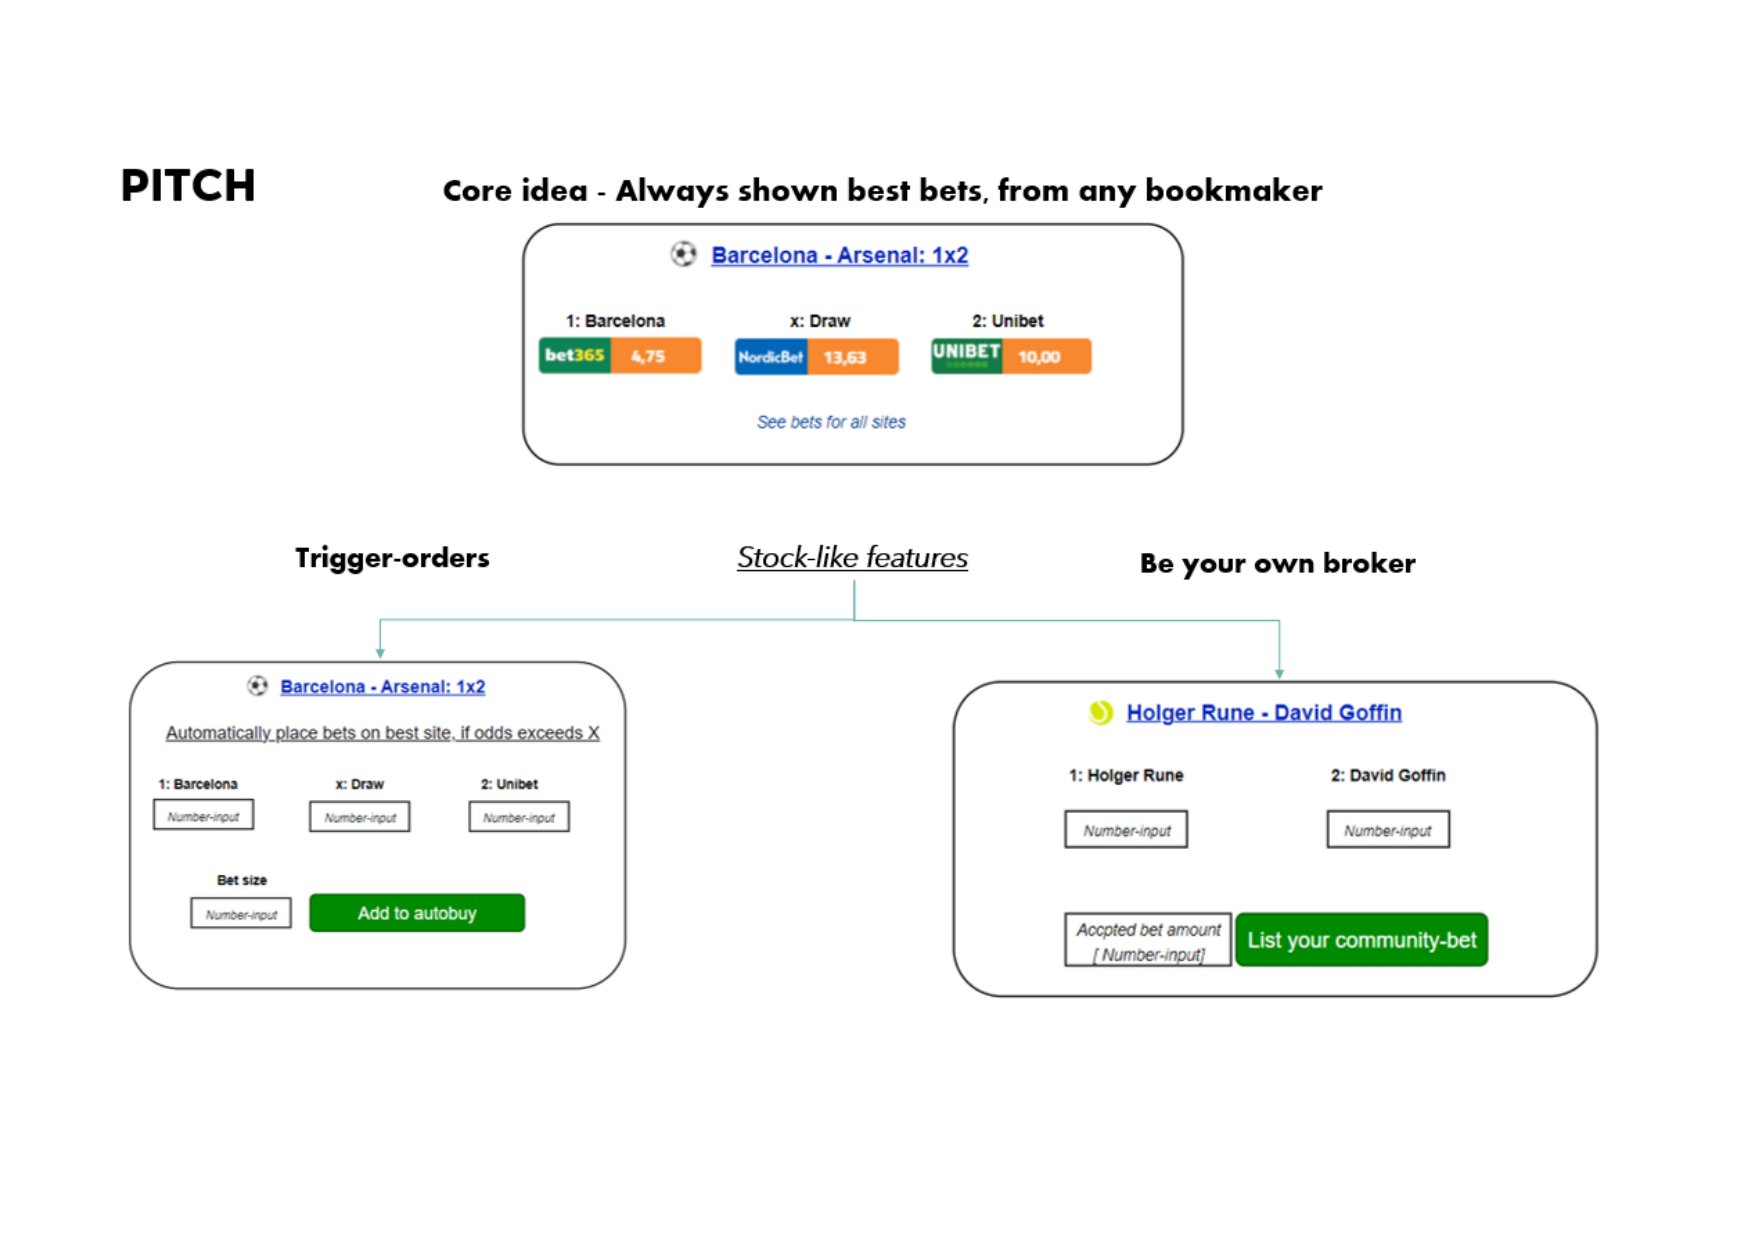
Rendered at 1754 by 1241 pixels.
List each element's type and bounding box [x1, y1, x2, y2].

picture [118, 165, 1636, 1014]
